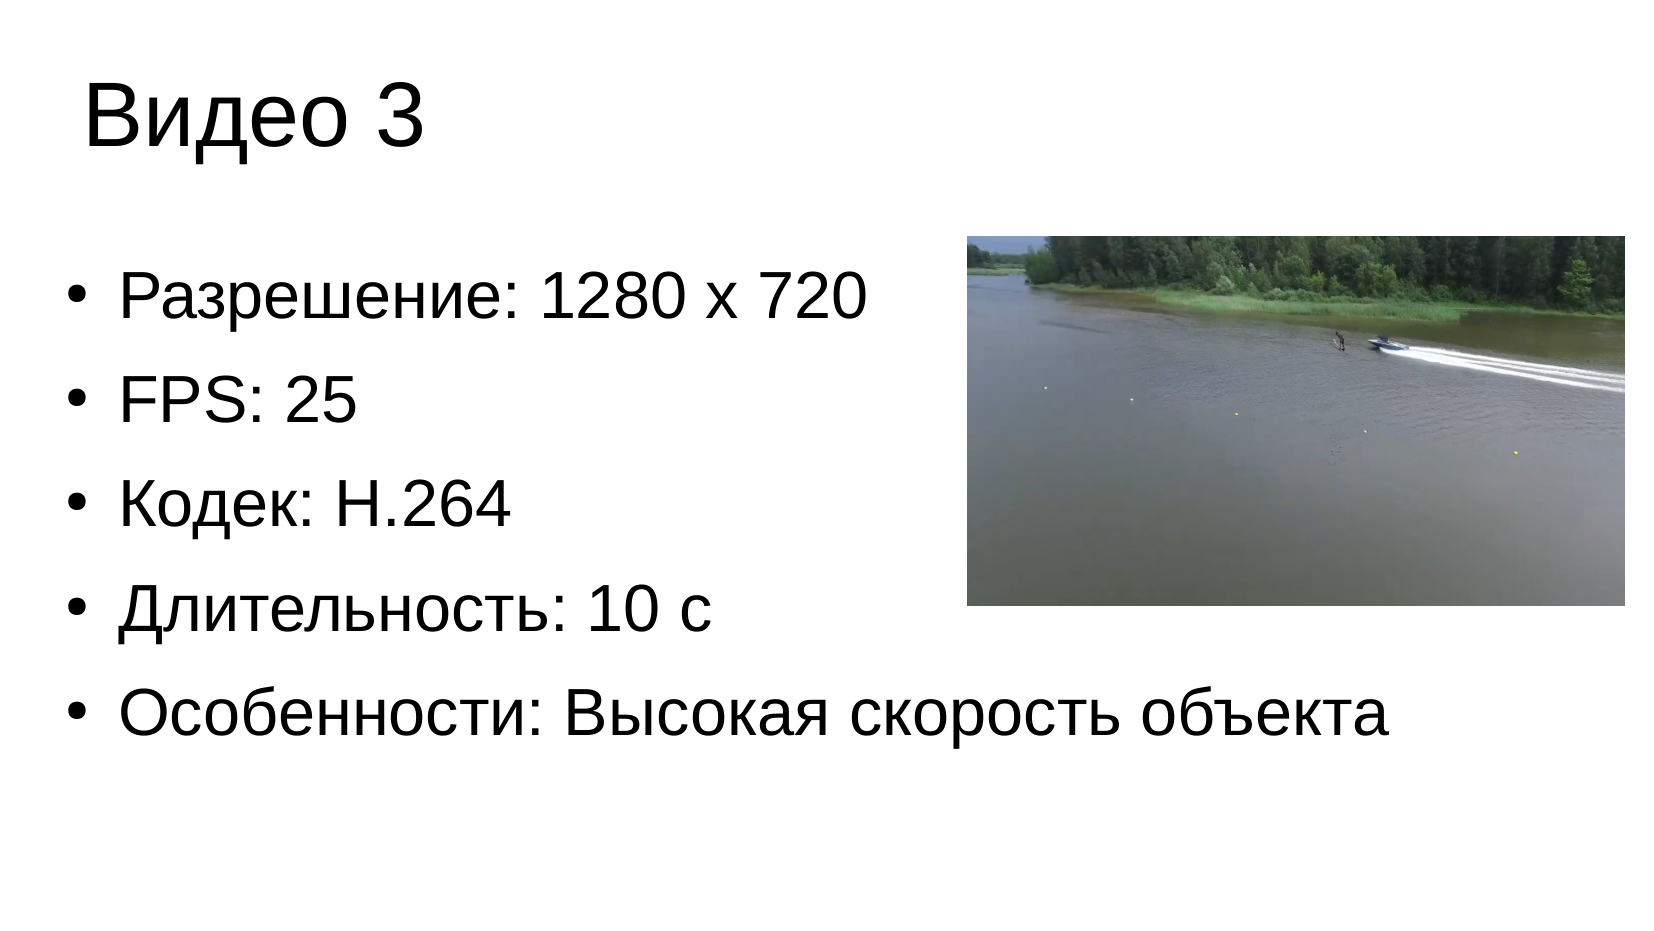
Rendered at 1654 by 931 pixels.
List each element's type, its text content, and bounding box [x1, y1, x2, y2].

title Видео 3 [82, 37, 1571, 193]
picture [967, 236, 1625, 606]
list Разрешение: 1280 x 720 FPS: 25 Кодек: H.264 Длительность: 10 с Особенности: Высокая скорость объекта [47, 257, 1536, 798]
